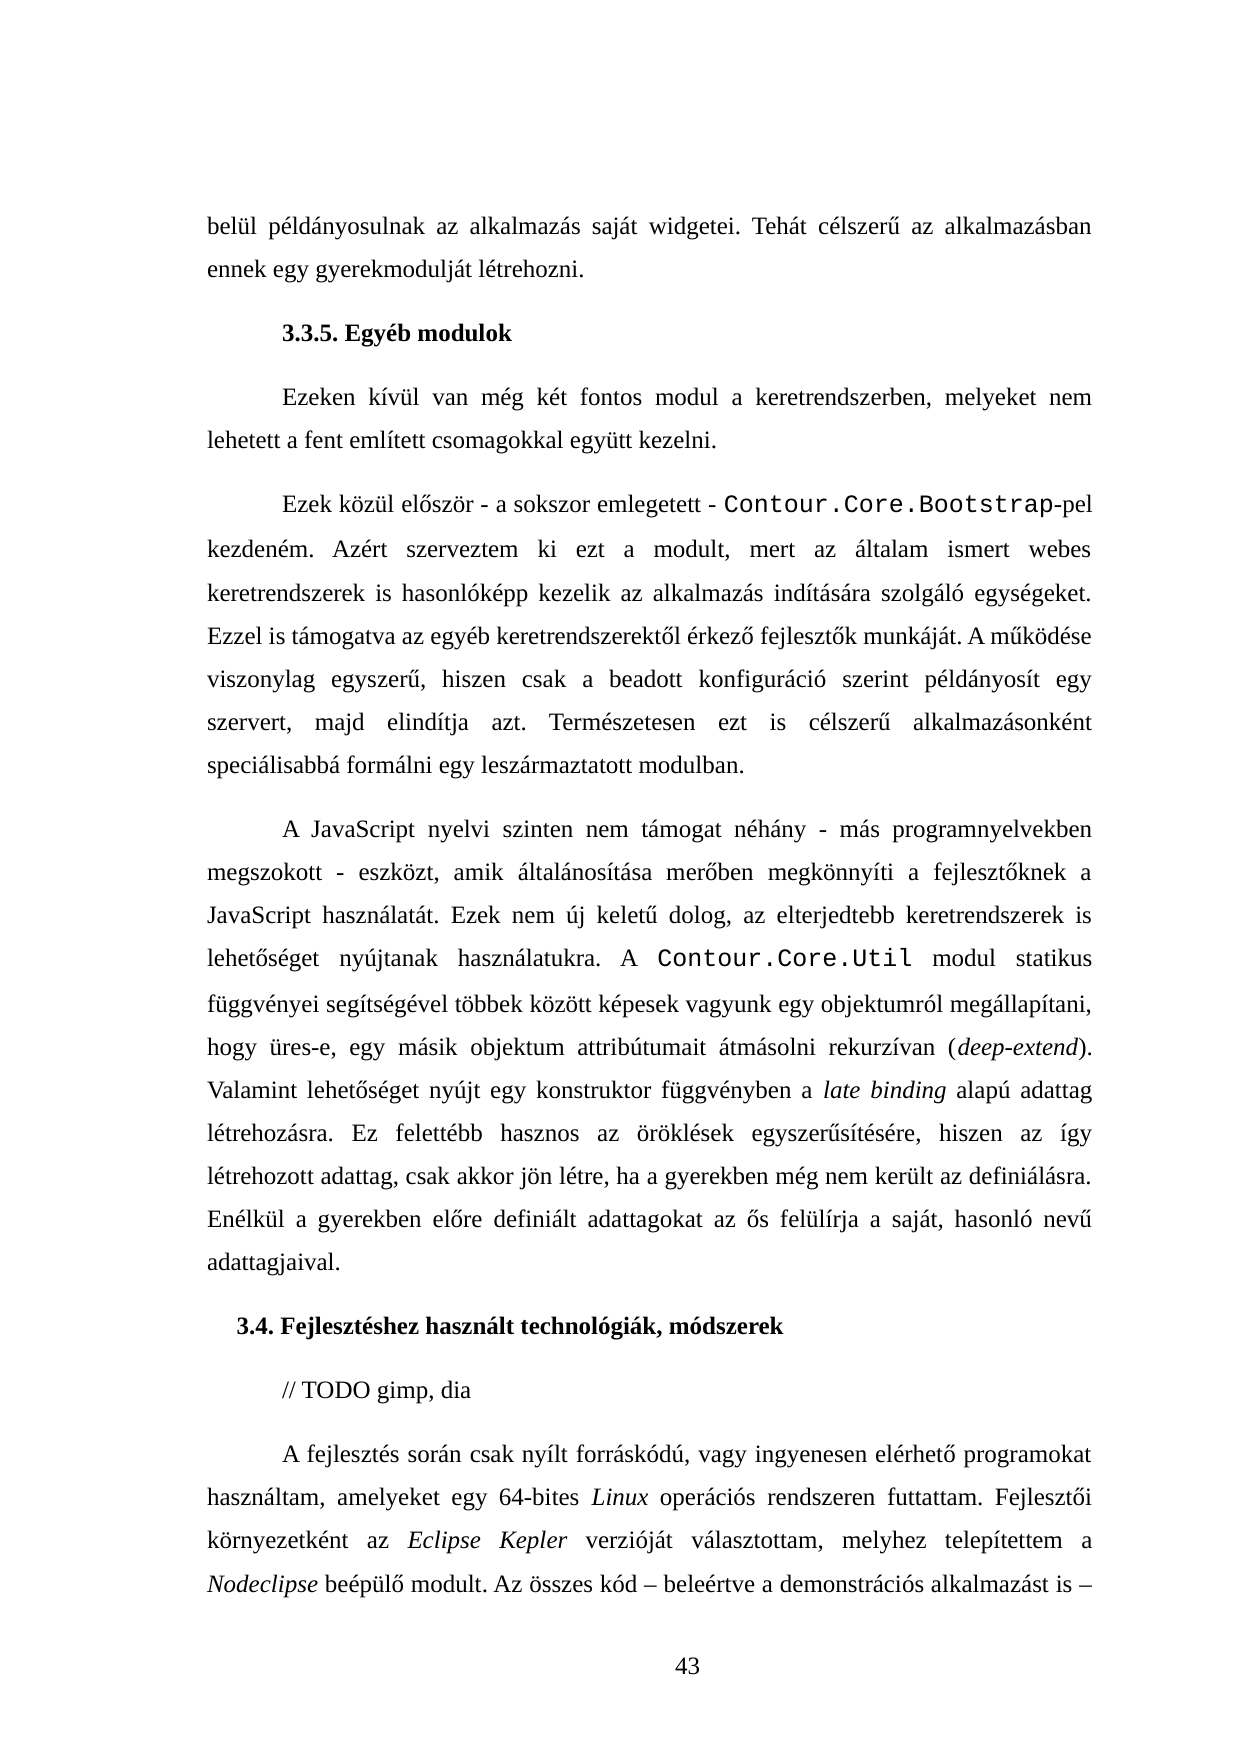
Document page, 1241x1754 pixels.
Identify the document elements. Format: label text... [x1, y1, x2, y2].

subtitle 3.3.5. Egyéb modulok [244, 318, 1092, 347]
text // TODO gimp, dia [207, 1375, 1092, 1404]
text Ezek közül először - a sokszor emlegetett - Contour.Core.Bootstrap-pel kezdeném. Azért szerveztem ki ezt a modult, mert az általam ismert webes keretrendszerek is hasonlóképp kezelik az alkalmazás indítására szolgáló egységeket. Ezzel is támogatva az egyéb keretrendszerektől érkező fejlesztők munkáját. A működése viszonylag egyszerű, hiszen csak a beadott konfiguráció szerint példányosít egy szervert, majd elindítja azt. Természetesen ezt is célszerű alkalmazásonként speciálisabbá formálni egy leszármaztatott modulban. [207, 489, 1092, 779]
text A JavaScript nyelvi szinten nem támogat néhány - más programnyelvekben megszokott - eszközt, amik általánosítása merőben megkönnyíti a fejlesztőknek a JavaScript használatát. Ezek nem új keletű dolog, az elterjedtebb keretrendszerek is lehetőséget nyújtanak használatukra. A Contour.Core.Util modul statikus függvényei segítségével többek között képesek vagyunk egy objektumról megállapítani, hogy üres-e, egy másik objektum attribútumait átmásolni rekurzívan (deep-extend). Valamint lehetőséget nyújt egy konstruktor függvényben a late binding alapú adattag létrehozásra. Ez felettébb hasznos az öröklések egyszerűsítésére, hiszen az így létrehozott adattag, csak akkor jön létre, ha a gyerekben még nem került az definiálásra. Enélkül a gyerekben előre definiált adattagokat az ős felülírja a saját, hasonló nevű adattagjaival. [207, 814, 1092, 1276]
text Ezeken kívül van még két fontos modul a keretrendszerben, melyeket nem lehetett a fent említett csomagokkal együtt kezelni. [207, 382, 1092, 454]
subtitle 3.4. Fejlesztéshez használt technológiák, módszerek [207, 1311, 1092, 1340]
text belül példányosulnak az alkalmazás saját widgetei. Tehát célszerű az alkalmazásban ennek egy gyerekmodulját létrehozni. [207, 211, 1092, 283]
text A fejlesztés során csak nyílt forráskódú, vagy ingyenesen elérhető programokat használtam, amelyeket egy 64-bites Linux operációs rendszeren futtattam. Fejlesztői környezetként az Eclipse Kepler verzióját választottam, melyhez telepítettem a Nodeclipse beépülő modult. Az összes kód – beleértve a demonstrációs alkalmazást is – [207, 1439, 1092, 1597]
